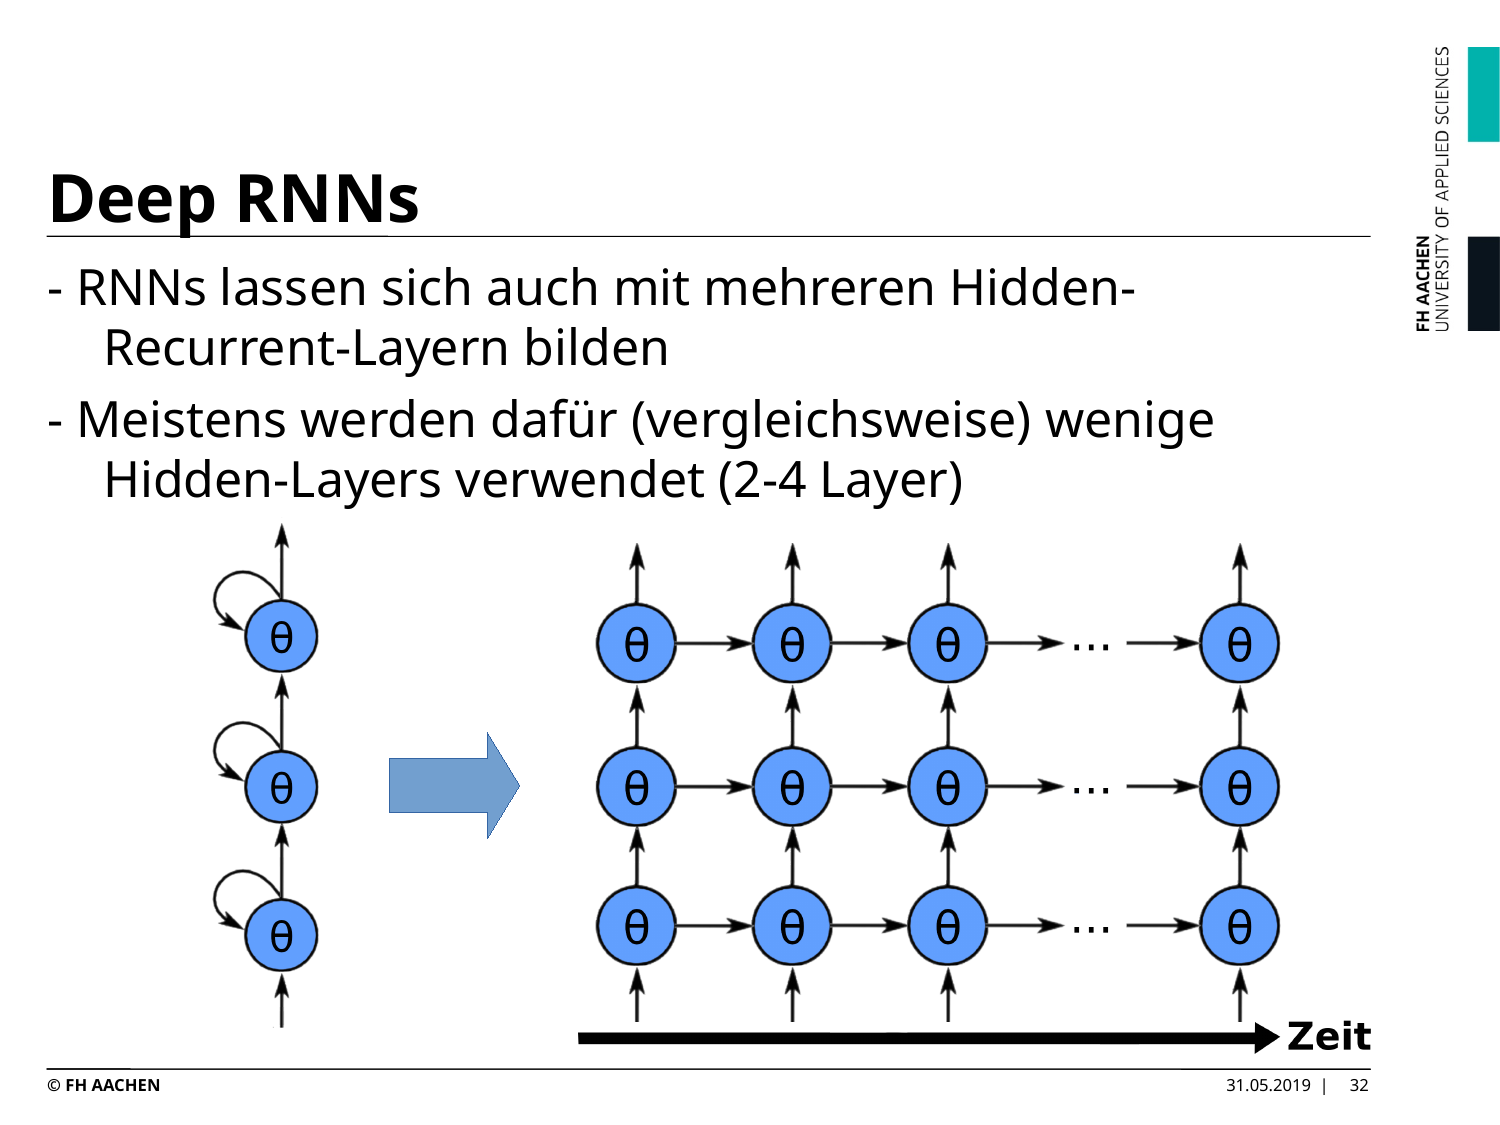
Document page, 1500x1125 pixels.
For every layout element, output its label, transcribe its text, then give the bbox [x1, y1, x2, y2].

picture [1404, 47, 1500, 331]
text_box [389, 732, 520, 839]
list - RNNs lassen sich auch mit mehreren Hidden-Recurrent-Layern bilden - Meistens werden dafür (vergleichsweise) wenige Hidden-Layers verwendet (2-4 Layer) [47, 255, 1371, 1047]
picture [578, 543, 1371, 1054]
picture [212, 517, 319, 1028]
title Deep RNNs [47, 153, 1371, 237]
